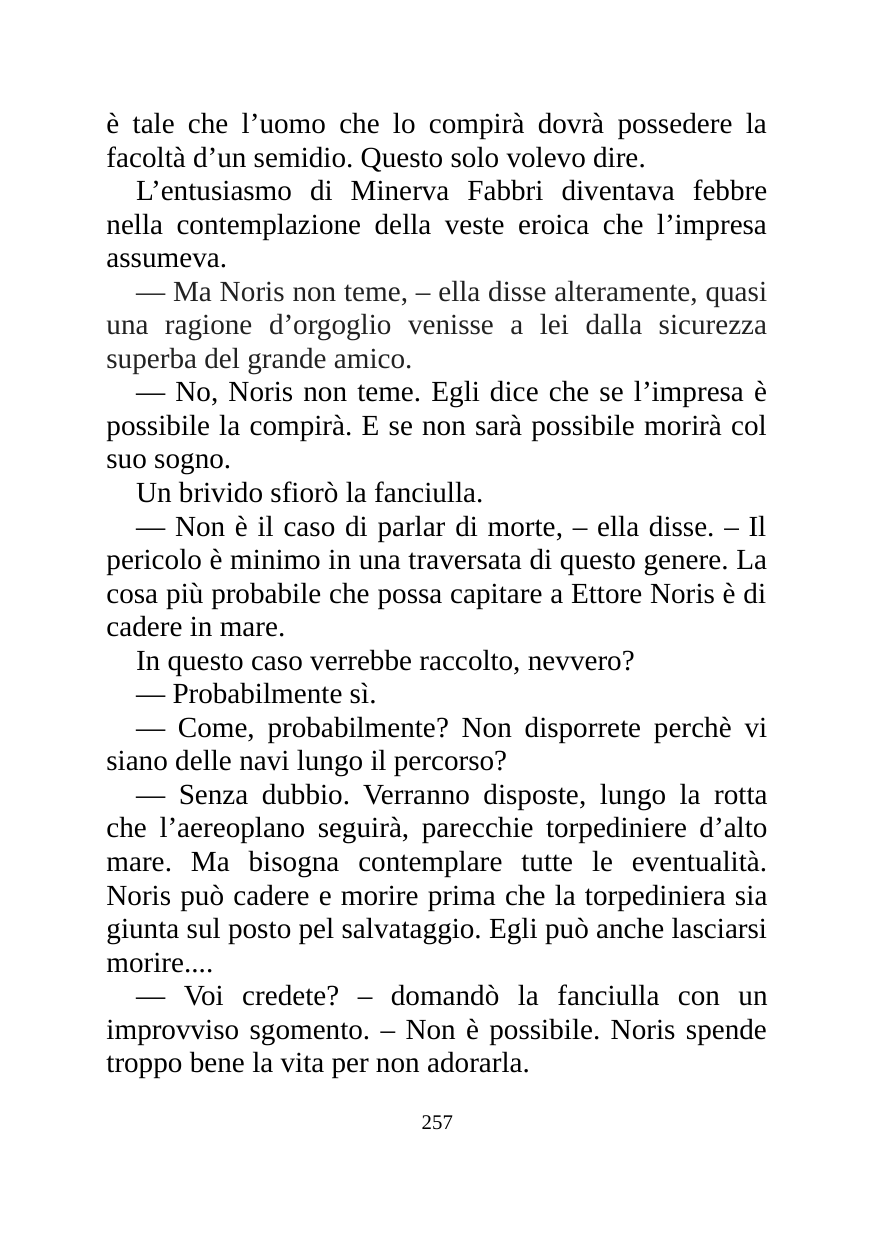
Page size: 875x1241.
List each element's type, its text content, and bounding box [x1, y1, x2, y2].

text — Non è il caso di parlar di morte, – ella disse. – Il pericolo è minimo in una traversata di questo genere. La cosa più probabile che possa capitare a Ettore Noris è di cadere in mare. [106, 509, 768, 643]
text — Probabilmente sì. [106, 676, 768, 710]
text — Come, probabilmente? Non disporrete perchè vi siano delle navi lungo il percorso? [106, 710, 768, 777]
text — No, Noris non teme. Egli dice che se l’impresa è possibile la compirà. E se non sarà possibile morirà col suo sogno. [106, 374, 768, 475]
text — Ma Noris non teme, – ella disse alteramente, quasi una ragione d’orgoglio venisse a lei dalla sicurezza superba del grande amico. [106, 274, 768, 374]
text L’entusiasmo di Minerva Fabbri diventava febbre nella contemplazione della veste eroica che l’impresa assumeva. [106, 173, 768, 274]
text Un brivido sfiorò la fanciulla. [106, 475, 768, 509]
text — Voi credete? – domandò la fanciulla con un improvviso sgomento. – Non è possibile. Noris spende troppo bene la vita per non adorarla. [106, 978, 768, 1079]
text — Senza dubbio. Verranno disposte, lungo la rotta che l’aereoplano seguirà, parecchie torpediniere d’alto mare. Ma bisogna contemplare tutte le eventualità. Noris può cadere e morire prima che la torpediniera sia giunta sul posto pel salvataggio. Egli può anche lasciarsi morire.... [106, 777, 768, 978]
text è tale che l’uomo che lo compirà dovrà possedere la facoltà d’un semidio. Questo solo volevo dire. [106, 106, 768, 173]
text In questo caso verrebbe raccolto, nevvero? [106, 643, 768, 676]
